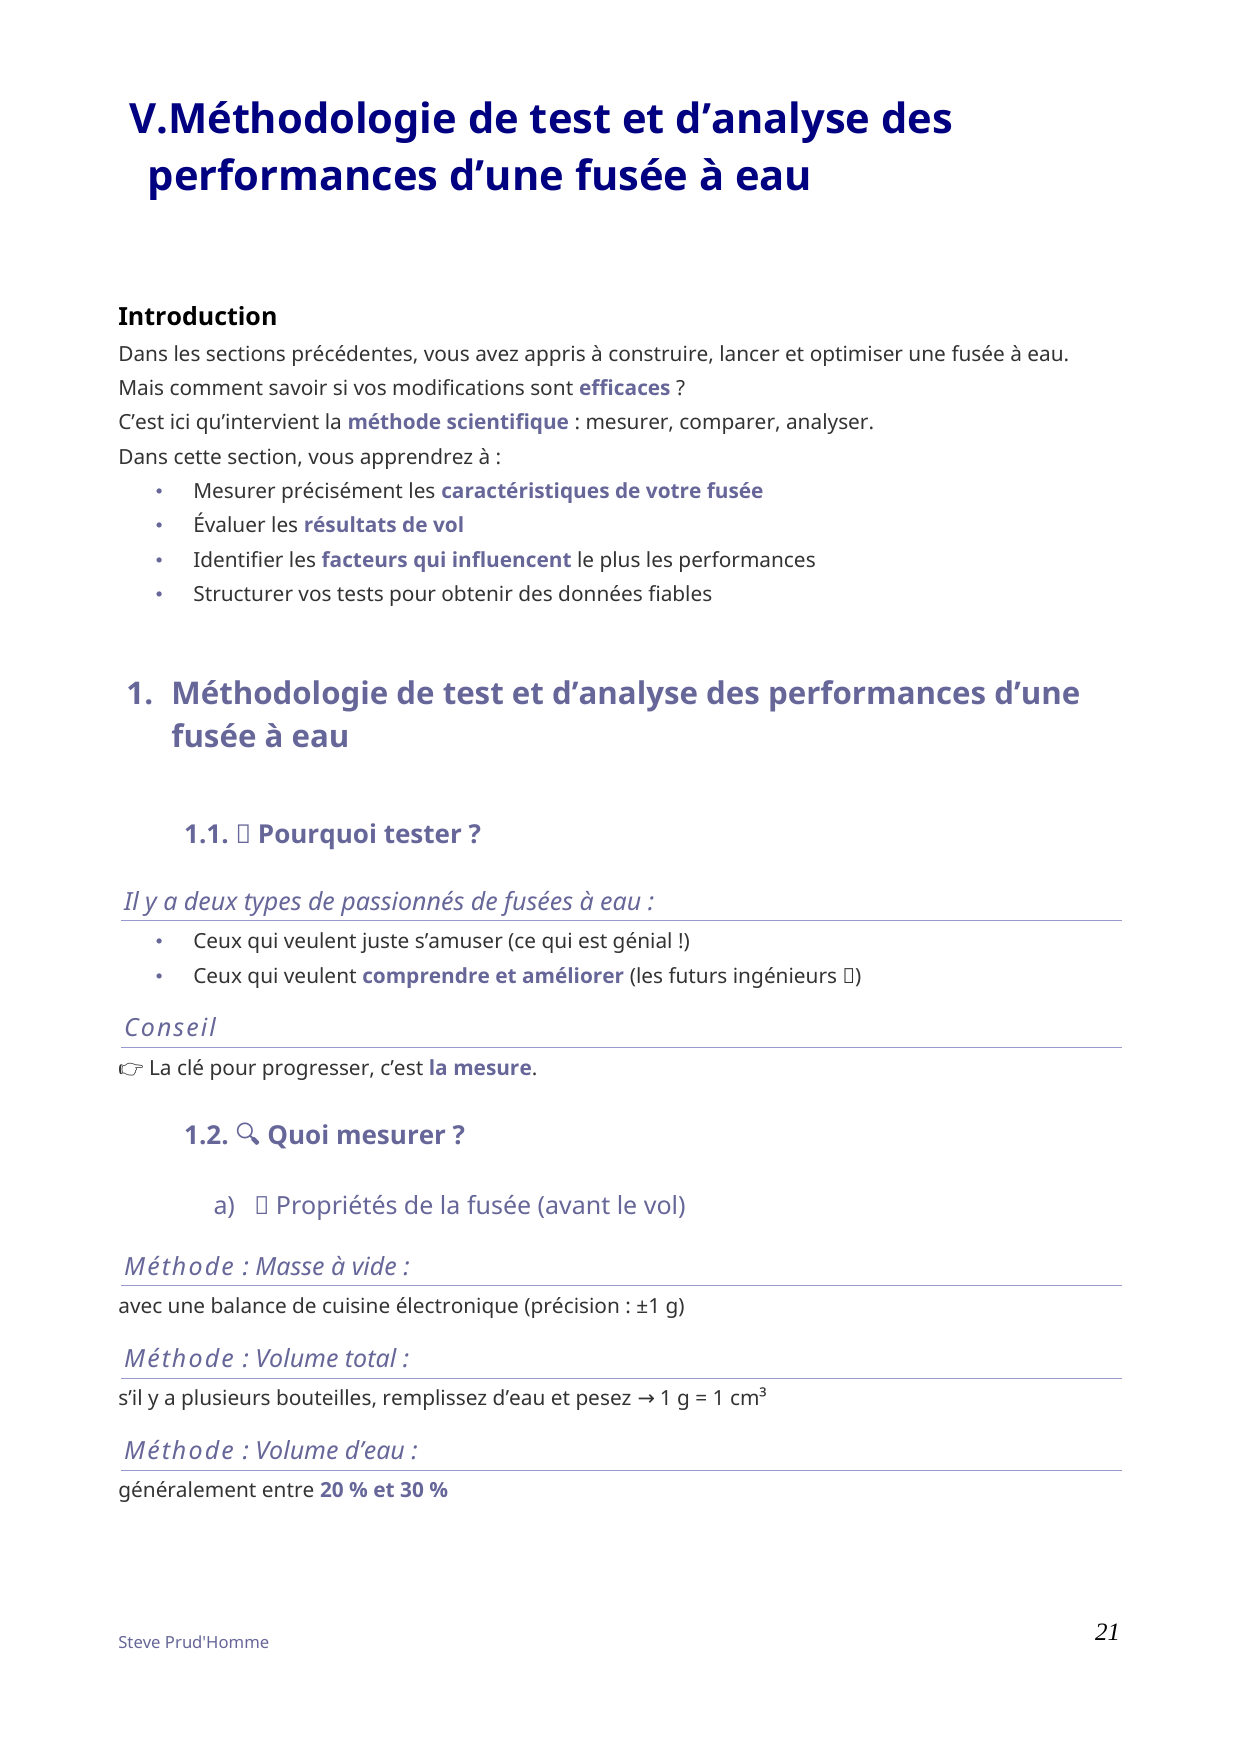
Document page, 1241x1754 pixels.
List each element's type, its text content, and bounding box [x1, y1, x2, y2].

title Méthodologie de test et d’analyse des performances d’une fusée à eau [118, 88, 1122, 202]
list Ceux qui veulent juste s’amuser (ce qui est génial !) [156, 927, 1122, 955]
text s’il y a plusieurs bouteilles, remplissez d’eau et pesez → 1 g = 1 cm³ [118, 1383, 1122, 1412]
list Ceux qui veulent comprendre et améliorer (les futurs ingénieurs 🚀) [156, 961, 1122, 989]
title ✅ Propriétés de la fusée (avant le vol) [207, 1188, 1122, 1222]
title 🔍 Quoi mesurer ? [177, 1117, 1122, 1152]
text 👉 La clé pour progresser, c’est la mesure. [118, 1053, 1122, 1081]
table_header Introduction Dans les sections précédentes, vous avez appris à construire, lancer et optimiser une fusée à eau. Mais comment savoir si vos modifications sont efficaces ? C’est ici qu’intervient la méthode scientifique : mesurer, comparer, analyser. Dans cette section, vous apprendrez à : Mesurer précisément les caractéristiques de votre fusée Évaluer les résultats de vol Identifier les facteurs qui influencent le plus les performances Structurer vos tests pour obtenir des données fiables [118, 299, 1122, 608]
text généralement entre 20 % et 30 % [118, 1476, 1122, 1504]
title Méthode : Volume total : [121, 1338, 1122, 1378]
title Conseil [121, 1007, 1122, 1047]
title Il y a deux types de passionnés de fusées à eau : [121, 881, 1122, 920]
text avec une balance de cuisine électronique (précision : ±1 g) [118, 1291, 1122, 1320]
title Méthodologie de test et d’analyse des performances d’une fusée à eau [118, 671, 1122, 757]
title Méthode : Volume d’eau : [121, 1430, 1122, 1470]
title 📏 Pourquoi tester ? [177, 816, 1122, 851]
title Méthode : Masse à vide : [121, 1246, 1122, 1285]
